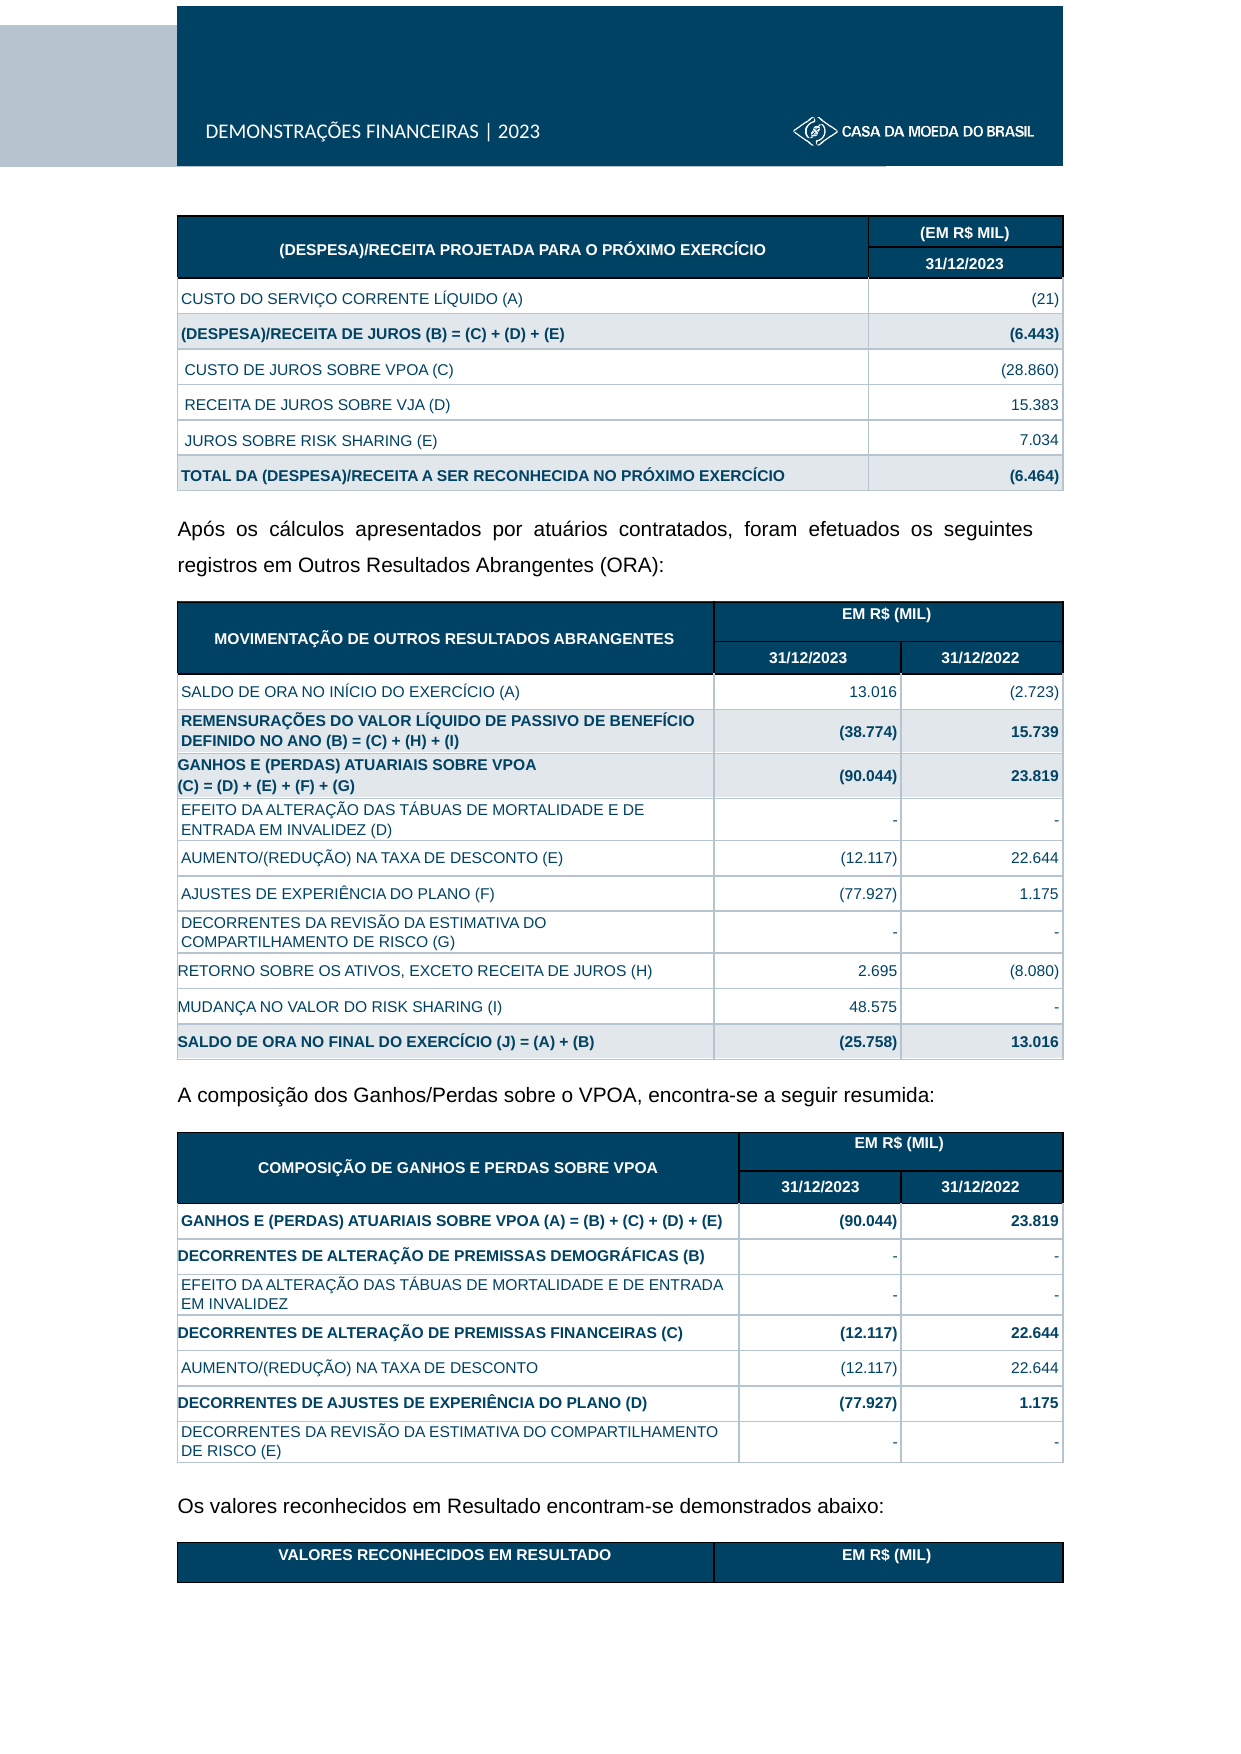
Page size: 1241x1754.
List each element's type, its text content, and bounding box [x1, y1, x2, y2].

table_header EM R$ (MIL) [715, 603, 1062, 641]
table_header EM R$ (MIL) [715, 1543, 1062, 1582]
table_cell (21) [869, 279, 1062, 313]
table_cell REMENSURAÇÕES DO VALOR LÍQUIDO DE PASSIVO DE BENEFÍCIO DEFINIDO NO ANO (B) = (C) + (H) + (I) [178, 710, 713, 752]
table_cell 7.034 [869, 421, 1062, 454]
table_cell CUSTO DO SERVIÇO CORRENTE LÍQUIDO (A) [178, 279, 868, 313]
table_cell GANHOS E (PERDAS) ATUARIAIS SOBRE VPOA (C) = (D) + (E) + (F) + (G) [178, 754, 713, 797]
table_cell SALDO DE ORA NO INÍCIO DO EXERCÍCIO (A) [178, 675, 713, 709]
table_header COMPOSIÇÃO DE GANHOS E PERDAS SOBRE VPOA [178, 1133, 738, 1203]
table_cell DECORRENTES DE ALTERAÇÃO DE PREMISSAS DEMOGRÁFICAS (B) [178, 1240, 738, 1273]
table_cell DECORRENTES DE AJUSTES DE EXPERIÊNCIA DO PLANO (D) [178, 1387, 738, 1421]
text A composição dos Ganhos/Perdas sobre o VPOA, encontra-se a seguir resumida: [177, 1083, 1034, 1107]
table_cell (8.080) [902, 954, 1062, 988]
table_cell (28.860) [869, 350, 1062, 383]
table_cell (12.117) [715, 841, 900, 875]
table_cell EFEITO DA ALTERAÇÃO DAS TÁBUAS DE MORTALIDADE E DE ENTRADA EM INVALIDEZ [178, 1275, 738, 1314]
table_cell 2.695 [715, 954, 900, 988]
table_cell DECORRENTES DE ALTERAÇÃO DE PREMISSAS FINANCEIRAS (C) [178, 1316, 738, 1350]
table_cell (38.774) [715, 710, 900, 752]
table_cell (2.723) [902, 675, 1062, 709]
table_cell AJUSTES DE EXPERIÊNCIA DO PLANO (F) [178, 877, 713, 910]
table_cell - [902, 1422, 1062, 1461]
table_cell - [715, 912, 900, 952]
table_cell 31/12/2023 [715, 642, 900, 673]
table_cell - [740, 1422, 900, 1461]
table_cell 48.575 [715, 989, 900, 1023]
table_cell - [740, 1240, 900, 1273]
table_cell SALDO DE ORA NO FINAL DO EXERCÍCIO (J) = (A) + (B) [178, 1025, 713, 1058]
table_cell - [715, 799, 900, 839]
table_header VALORES RECONHECIDOS EM RESULTADO [178, 1543, 713, 1582]
table_cell (90.044) [740, 1204, 900, 1238]
table_header MOVIMENTAÇÃO DE OUTROS RESULTADOS ABRANGENTES [178, 603, 713, 673]
table_cell JUROS SOBRE RISK SHARING (E) [178, 421, 868, 454]
table_cell 1.175 [902, 877, 1062, 910]
table_cell - [902, 1240, 1062, 1273]
table_cell - [902, 799, 1062, 839]
table_cell 23.819 [902, 1204, 1062, 1238]
table_cell 13.016 [715, 675, 900, 709]
table_header (EM R$ MIL) [869, 217, 1062, 246]
table_cell CUSTO DE JUROS SOBRE VPOA (C) [178, 350, 868, 383]
table_cell 22.644 [902, 841, 1062, 875]
table_cell - [902, 989, 1062, 1023]
table_cell 23.819 [902, 754, 1062, 797]
table_cell (DESPESA)/RECEITA DE JUROS (B) = (C) + (D) + (E) [178, 314, 868, 348]
table_cell TOTAL DA (DESPESA)/RECEITA A SER RECONHECIDA NO PRÓXIMO EXERCÍCIO [178, 456, 868, 490]
table_cell 13.016 [902, 1025, 1062, 1058]
table_cell 15.739 [902, 710, 1062, 752]
table_cell 22.644 [902, 1316, 1062, 1350]
table_cell (12.117) [740, 1316, 900, 1350]
table_cell MUDANÇA NO VALOR DO RISK SHARING (I) [178, 989, 713, 1023]
table_cell EFEITO DA ALTERAÇÃO DAS TÁBUAS DE MORTALIDADE E DE ENTRADA EM INVALIDEZ (D) [178, 799, 713, 839]
table_cell RECEITA DE JUROS SOBRE VJA (D) [178, 385, 868, 419]
table_cell GANHOS E (PERDAS) ATUARIAIS SOBRE VPOA (A) = (B) + (C) + (D) + (E) [178, 1204, 738, 1238]
table_cell 31/12/2023 [869, 248, 1062, 277]
table_cell 31/12/2022 [902, 642, 1062, 673]
table_cell (12.117) [740, 1351, 900, 1385]
table_cell AUMENTO/(REDUÇÃO) NA TAXA DE DESCONTO [178, 1351, 738, 1385]
table_cell 1.175 [902, 1387, 1062, 1421]
table_cell AUMENTO/(REDUÇÃO) NA TAXA DE DESCONTO (E) [178, 841, 713, 875]
table_cell RETORNO SOBRE OS ATIVOS, EXCETO RECEITA DE JUROS (H) [178, 954, 713, 988]
table_cell 22.644 [902, 1351, 1062, 1385]
table_cell - [740, 1275, 900, 1314]
text Os valores reconhecidos em Resultado encontram-se demonstrados abaixo: [177, 1493, 1034, 1517]
table_cell (25.758) [715, 1025, 900, 1058]
table_cell DECORRENTES DA REVISÃO DA ESTIMATIVA DO COMPARTILHAMENTO DE RISCO (E) [178, 1422, 738, 1461]
table_cell - [902, 1275, 1062, 1314]
table_header EM R$ (MIL) [740, 1133, 1062, 1170]
table_cell 31/12/2022 [902, 1172, 1062, 1203]
table_cell 15.383 [869, 385, 1062, 419]
table_cell DECORRENTES DA REVISÃO DA ESTIMATIVA DO COMPARTILHAMENTO DE RISCO (G) [178, 912, 713, 952]
table_header (DESPESA)/RECEITA PROJETADA PARA O PRÓXIMO EXERCÍCIO [178, 217, 868, 277]
table_cell 31/12/2023 [740, 1172, 900, 1203]
table_cell (77.927) [715, 877, 900, 910]
table_cell (6.443) [869, 314, 1062, 348]
table_cell (77.927) [740, 1387, 900, 1421]
table_cell (6.464) [869, 456, 1062, 490]
text Após os cálculos apresentados por atuários contratados, foram efetuados os seguintes registros em Outros Resultados Abrangentes (ORA): [177, 517, 1034, 577]
table_cell (90.044) [715, 754, 900, 797]
table_cell - [902, 912, 1062, 952]
